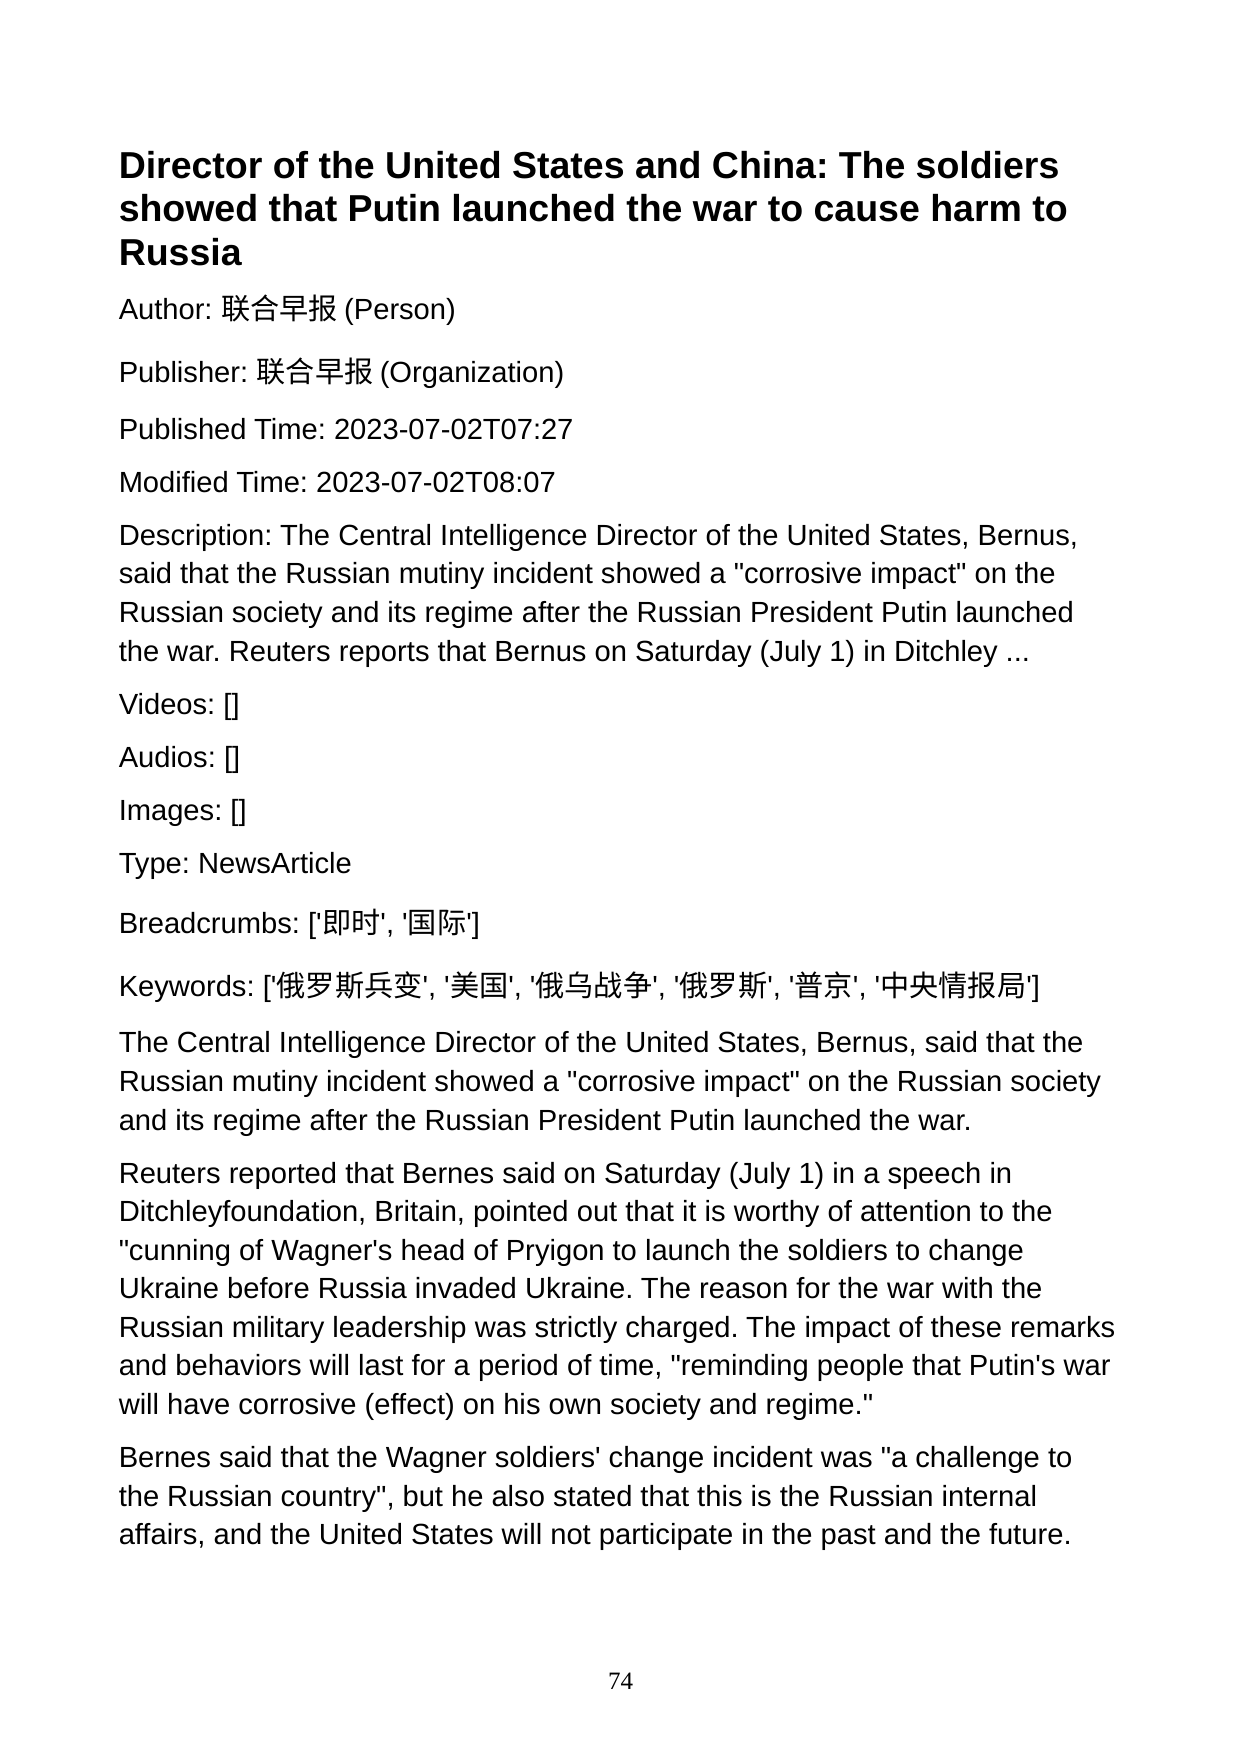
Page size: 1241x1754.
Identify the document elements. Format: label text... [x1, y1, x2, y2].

text Author: 联合早报 (Person) [118, 285, 1122, 328]
text Description: The Central Intelligence Director of the United States, Bernus, said that the Russian mutiny incident showed a "corrosive impact" on the Russian society and its regime after the Russian President Putin launched the war. Reuters reports that Bernus on Saturday (July 1) in Ditchley ... [118, 518, 1122, 667]
subtitle Director of the United States and China: The soldiers showed that Putin launched the war to cause harm to Russia [118, 143, 1122, 273]
text The Central Intelligence Director of the United States, Bernus, said that the Russian mutiny incident showed a "corrosive impact" on the Russian society and its regime after the Russian President Putin launched the war. [118, 1025, 1122, 1136]
text Publisher: 联合早报 (Organization) [118, 348, 1122, 391]
text Type: NewsArticle [118, 846, 1122, 879]
text Bernes said that the Wagner soldiers' change incident was "a challenge to the Russian country", but he also stated that this is the Russian internal affairs, and the United States will not participate in the past and the future. [118, 1440, 1122, 1551]
text Reuters reported that Bernes said on Saturday (July 1) in a speech in Ditchleyfoundation, Britain, pointed out that it is worthy of attention to the "cunning of Wagner's head of Pryigon to launch the soldiers to change Ukraine before Russia invaded Ukraine. The reason for the war with the Russian military leadership was strictly charged. The impact of these remarks and behaviors will last for a period of time, "reminding people that Putin's war will have corrosive (effect) on his own society and regime." [118, 1156, 1122, 1420]
text Modified Time: 2023-07-02T08:07 [118, 465, 1122, 498]
text Published Time: 2023-07-02T07:27 [118, 412, 1122, 445]
text Breadcrumbs: ['即时', '国际'] [118, 899, 1122, 941]
text Images: [] [118, 793, 1122, 826]
text Videos: [] [118, 687, 1122, 720]
text Keywords: ['俄罗斯兵变', '美国', '俄乌战争', '俄罗斯', '普京', '中央情报局'] [118, 962, 1122, 1004]
text Audios: [] [118, 740, 1122, 773]
